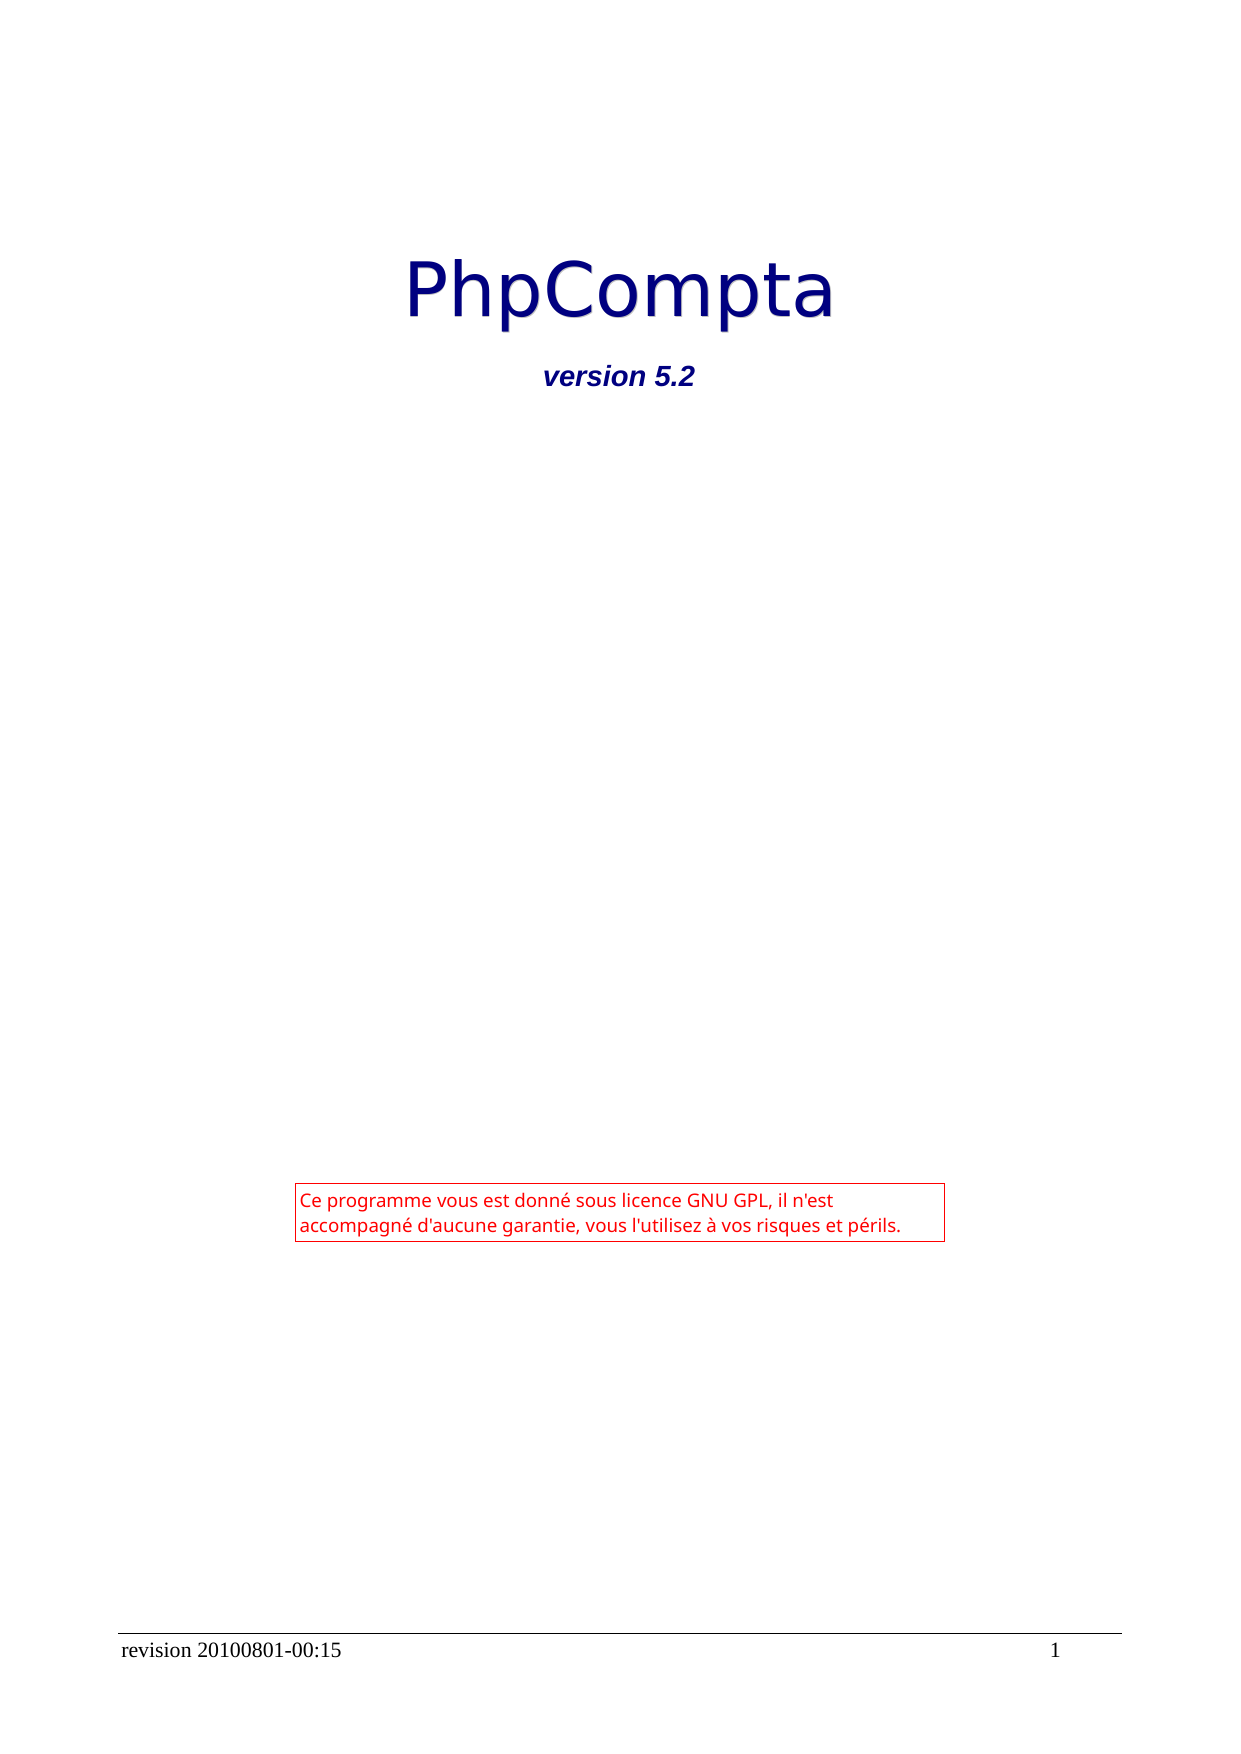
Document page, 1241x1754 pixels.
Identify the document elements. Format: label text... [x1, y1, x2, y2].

text Ce programme vous est donné sous licence GNU GPL, il n'est accompagné d'aucune garantie, vous l'utilisez à vos risques et périls. [296, 1184, 944, 1241]
title PhpCompta [118, 247, 1122, 334]
subtitle version 5.2 [118, 359, 1122, 393]
